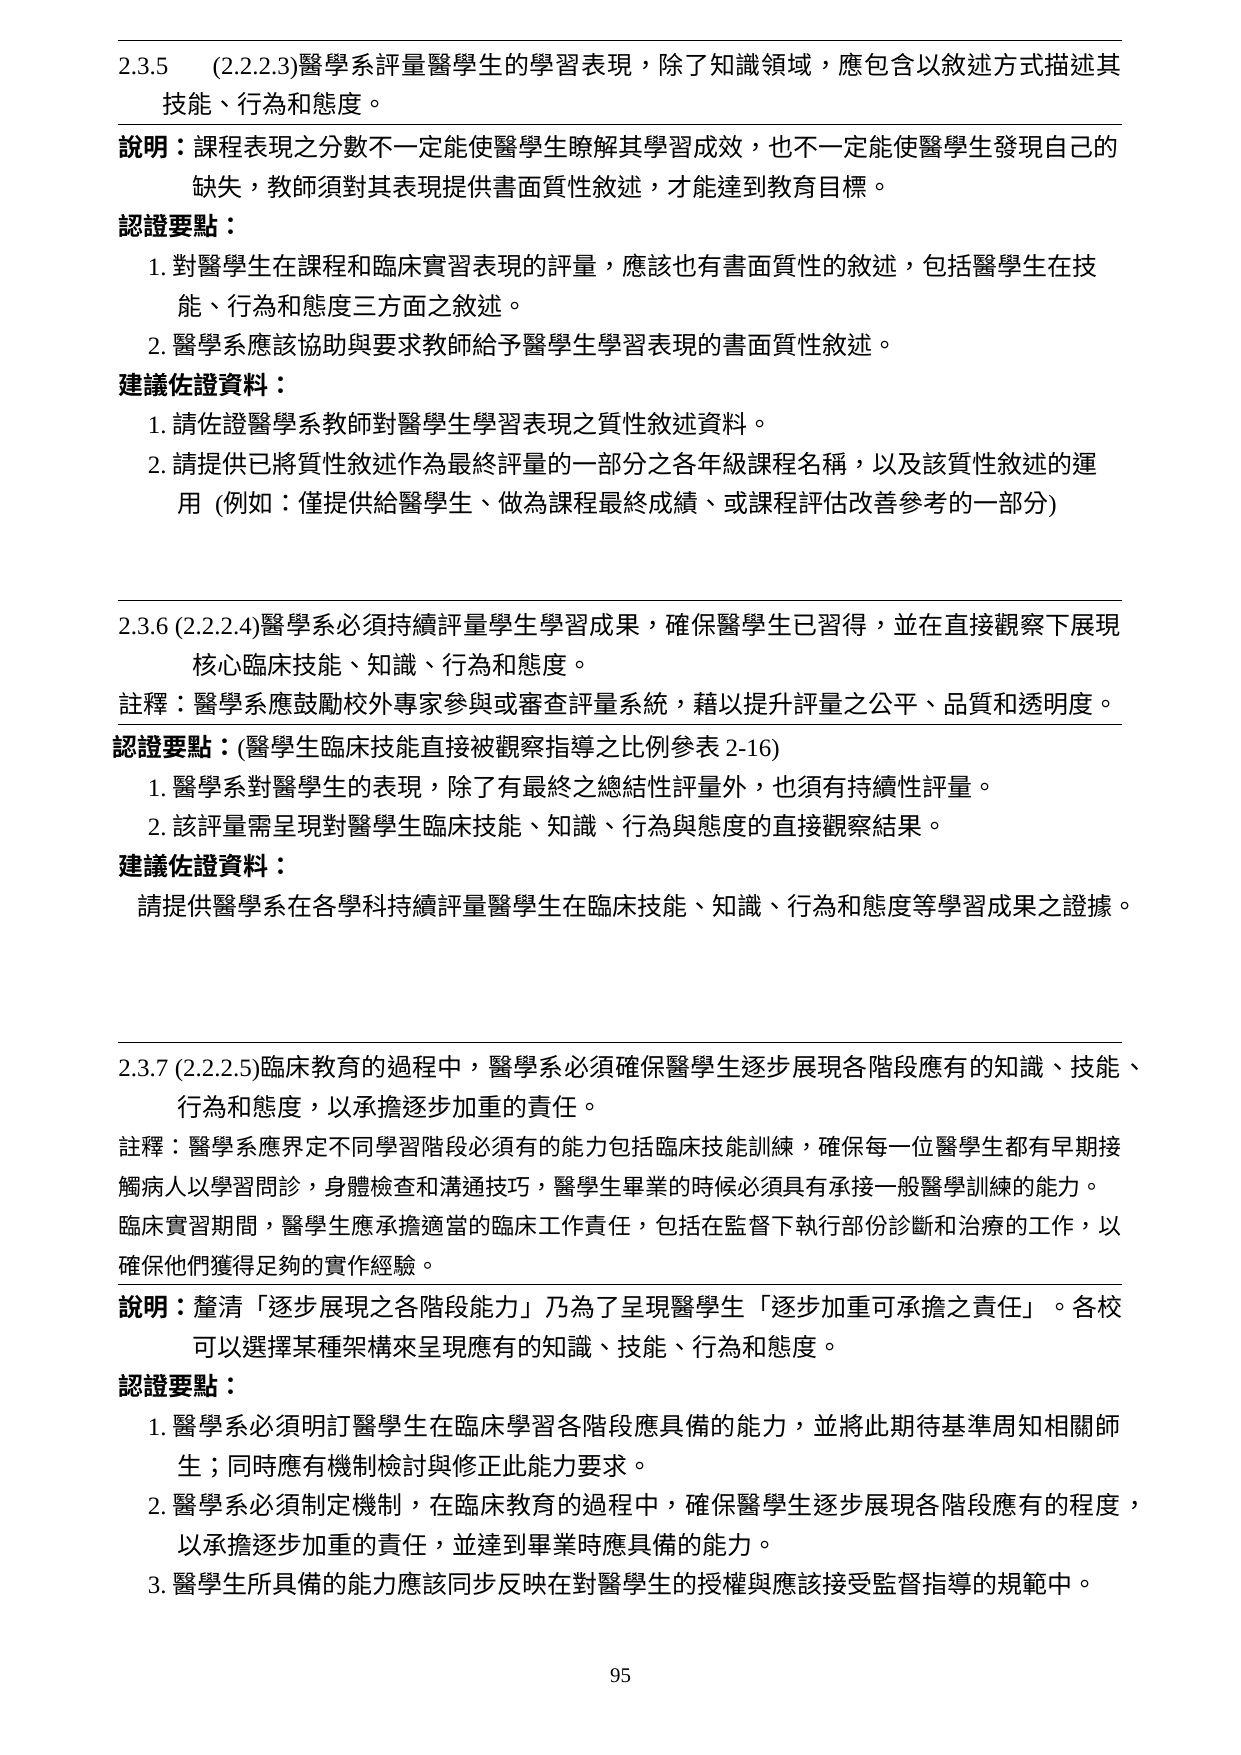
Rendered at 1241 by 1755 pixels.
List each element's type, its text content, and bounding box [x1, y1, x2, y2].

list 該評量需呈現對醫學生臨床技能、知識、行為與態度的直接觀察結果。 [148, 804, 1122, 844]
list (2.2.2.3)醫學系評量醫學生的學習表現，除了知識領域，應包含以敘述方式描述其技能、行為和態度。 [118, 41, 1122, 124]
text 2.3.6 (2.2.2.4)醫學系必須持續評量學生學習成果，確保醫學生已習得，並在直接觀察下展現核心臨床技能、知識、行為和態度。 [118, 601, 1122, 679]
text 請提供醫學系在各學科持續評量醫學生在臨床技能、知識、行為和態度等學習成果之證據。 [118, 883, 1122, 962]
text 說明：課程表現之分數不一定能使醫學生瞭解其學習成效，也不一定能使醫學生發現自己的缺失，教師須對其表現提供書面質性敘述，才能達到教育目標。 [118, 125, 1122, 204]
list 請提供已將質性敘述作為最終評量的一部分之各年級課程名稱，以及該質性敘述的運用 (例如：僅提供給醫學生、做為課程最終成績、或課程評估改善參考的一部分) [148, 442, 1122, 521]
text 認證要點：(醫學生臨床技能直接被觀察指導之比例參表2-16) [112, 725, 1122, 764]
list 請佐證醫學系教師對醫學生學習表現之質性敘述資料。 [148, 402, 1122, 442]
list 醫學系必須制定機制，在臨床教育的過程中，確保醫學生逐步展現各階段應有的程度，以承擔逐步加重的責任，並達到畢業時應具備的能力。 [148, 1483, 1122, 1562]
text 說明：釐清「逐步展現之各階段能力」乃為了呈現醫學生「逐步加重可承擔之責任」。各校可以選擇某種架構來呈現應有的知識、技能、行為和態度。 [118, 1285, 1122, 1364]
list 對醫學生在課程和臨床實習表現的評量，應該也有書面質性的敘述，包括醫學生在技能、行為和態度三方面之敘述。 [148, 244, 1122, 323]
text 建議佐證資料： [118, 844, 1122, 883]
text 認證要點： [118, 1364, 1122, 1404]
text 註釋：醫學系應界定不同學習階段必須有的能力包括臨床技能訓練，確保每一位醫學生都有早期接觸病人以學習問診，身體檢查和溝通技巧，醫學生畢業的時候必須具有承接一般醫學訓練的能力。 [118, 1124, 1122, 1203]
list 醫學生所具備的能力應該同步反映在對醫學生的授權與應該接受監督指導的規範中。 [148, 1562, 1122, 1602]
text 臨床實習期間，醫學生應承擔適當的臨床工作責任，包括在監督下執行部份診斷和治療的工作，以確保他們獲得足夠的實作經驗。 [118, 1203, 1122, 1284]
list 醫學系對醫學生的表現，除了有最終之總結性評量外，也須有持續性評量。 [148, 764, 1122, 804]
text 註釋：醫學系應鼓勵校外專家參與或審查評量系統，藉以提升評量之公平、品質和透明度。 [118, 679, 1122, 724]
text 認證要點： [118, 204, 1122, 244]
text 2.3.7 (2.2.2.5)臨床教育的過程中，醫學系必須確保醫學生逐步展現各階段應有的知識、技能、行為和態度，以承擔逐步加重的責任。 [118, 1043, 1122, 1124]
list 醫學系應該協助與要求教師給予醫學生學習表現的書面質性敘述。 [148, 323, 1122, 362]
text 建議佐證資料： [118, 362, 1122, 402]
list 醫學系必須明訂醫學生在臨床學習各階段應具備的能力，並將此期待基準周知相關師生；同時應有機制檢討與修正此能力要求。 [148, 1404, 1122, 1483]
